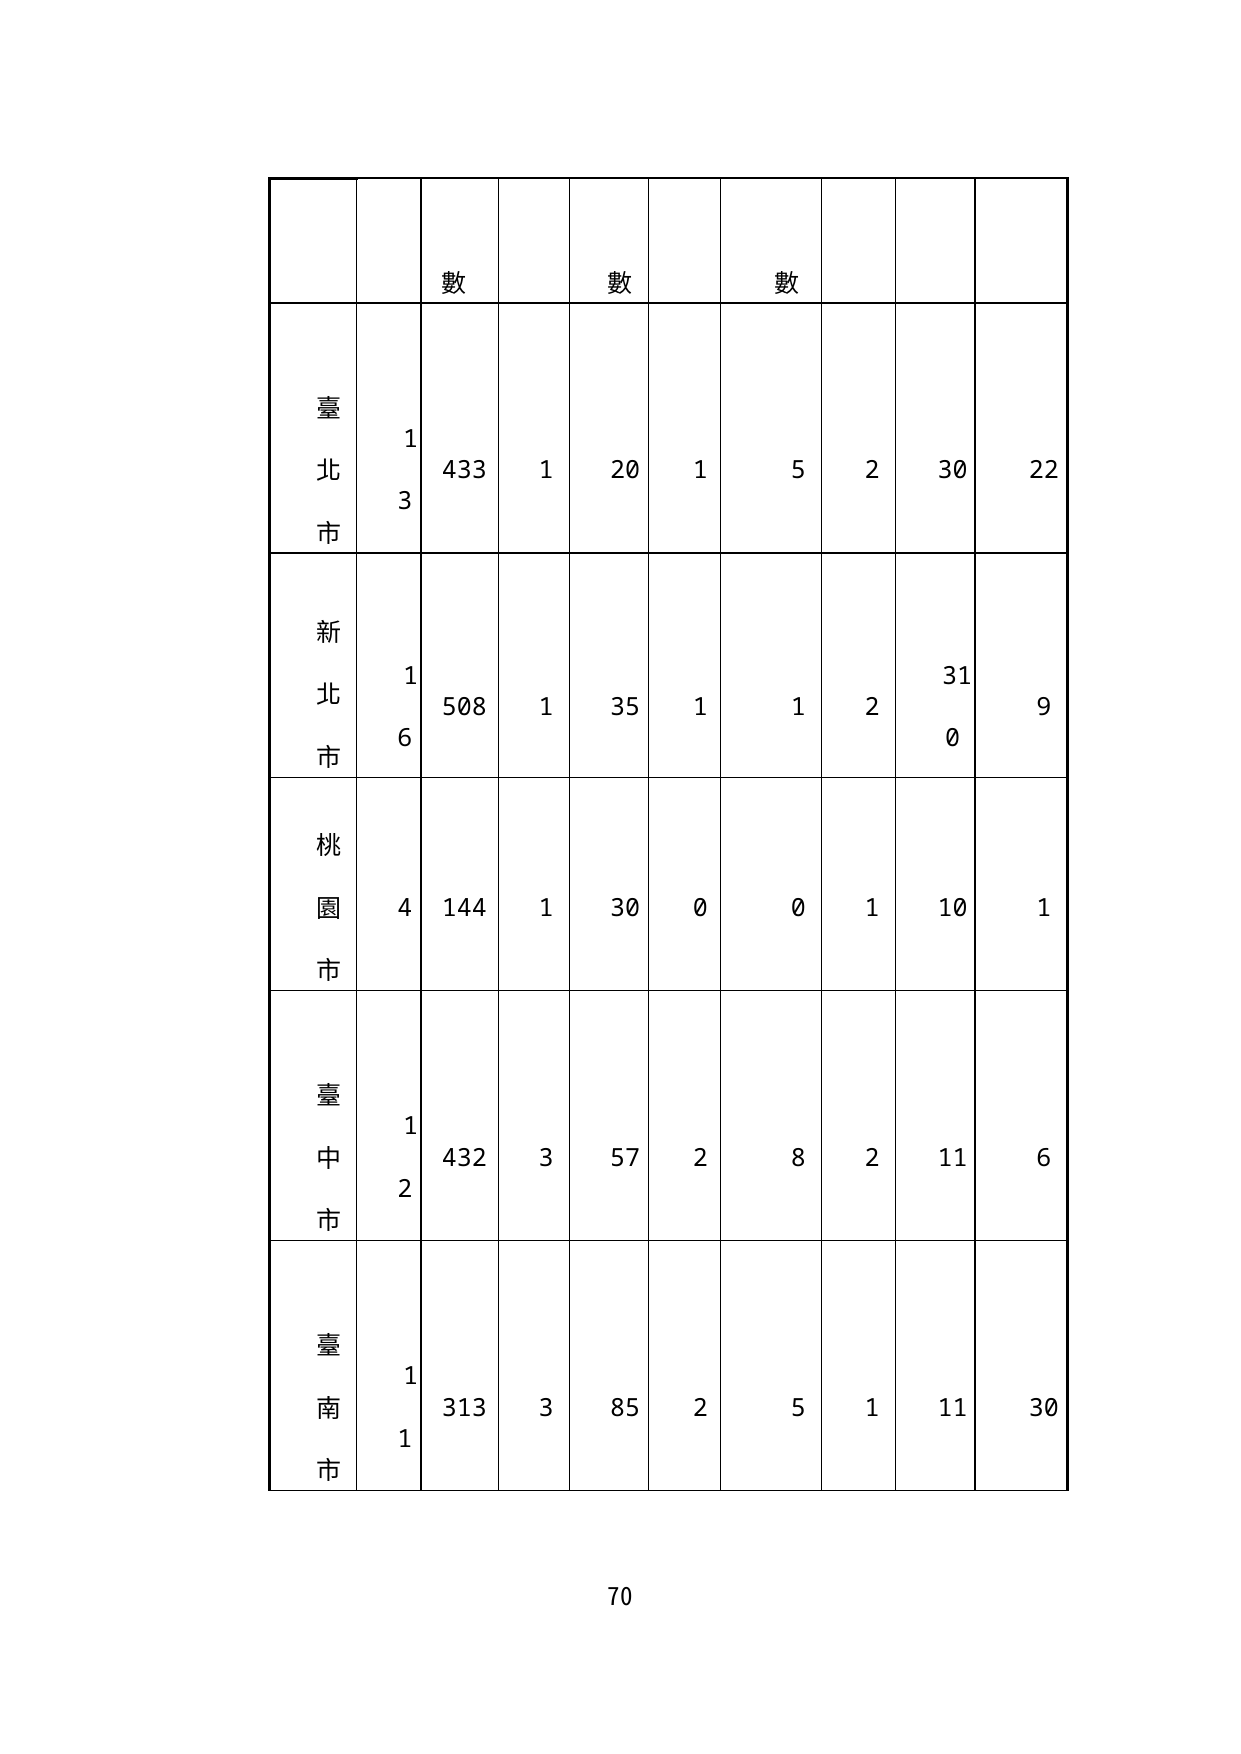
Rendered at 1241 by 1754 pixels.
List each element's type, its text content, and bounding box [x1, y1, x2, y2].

table_cell 30 [896, 304, 974, 552]
table_cell 2 [649, 991, 720, 1240]
table_cell 1 [649, 304, 720, 552]
table_cell 3 [499, 1241, 569, 1490]
table_cell 22 [976, 304, 1066, 552]
table_cell [976, 179, 1066, 302]
table_cell 12 [357, 991, 420, 1240]
table_cell 1 [649, 554, 720, 776]
table_cell 508 [422, 554, 498, 776]
table_cell 3 [499, 991, 569, 1240]
table_cell 144 [422, 778, 498, 990]
table_cell 臺北市 [271, 304, 356, 552]
table_cell 6 [976, 991, 1066, 1240]
table_cell [499, 179, 569, 302]
table_cell 8 [721, 991, 821, 1240]
table_cell 1 [822, 1241, 895, 1490]
table_cell 11 [896, 1241, 974, 1490]
table_cell 433 [422, 304, 498, 552]
table_cell 16 [357, 554, 420, 776]
table_cell 5 [721, 1241, 821, 1490]
table_cell 數 [721, 179, 821, 302]
table_cell 1 [721, 554, 821, 776]
table_cell 310 [896, 554, 974, 776]
table_cell 35 [570, 554, 648, 776]
table_cell 桃園市 [271, 778, 356, 990]
table_cell 11 [896, 991, 974, 1240]
table_cell 新北市 [271, 554, 356, 776]
table_cell 57 [570, 991, 648, 1240]
table_cell 10 [896, 778, 974, 990]
table_cell [896, 179, 974, 302]
table_cell 2 [822, 991, 895, 1240]
table_cell 2 [649, 1241, 720, 1490]
table_cell 1 [499, 554, 569, 776]
table_cell 85 [570, 1241, 648, 1490]
table_cell 432 [422, 991, 498, 1240]
table_cell [822, 179, 895, 302]
table_cell 2 [822, 554, 895, 776]
table_cell 1 [976, 778, 1066, 990]
table_cell 9 [976, 554, 1066, 776]
table_cell [649, 179, 720, 302]
table_cell 1 [499, 304, 569, 552]
table_cell 30 [570, 778, 648, 990]
table_cell 臺南市 [271, 1241, 356, 1490]
table_cell 0 [649, 778, 720, 990]
table_cell 13 [357, 304, 420, 552]
table_cell 30 [976, 1241, 1066, 1490]
table_cell 2 [822, 304, 895, 552]
table_cell 11 [357, 1241, 420, 1490]
table_cell 0 [721, 778, 821, 990]
table_cell 家數 [357, 179, 420, 302]
table_cell 313 [422, 1241, 498, 1490]
table_header [271, 180, 356, 302]
table_cell 5 [721, 304, 821, 552]
table_cell 1 [822, 778, 895, 990]
table_cell 數 [570, 179, 648, 302]
table_cell 臺中市 [271, 991, 356, 1240]
table_cell 20 [570, 304, 648, 552]
table_cell 1 [499, 778, 569, 990]
table_cell 數 [422, 179, 498, 302]
table_cell 4 [357, 778, 420, 990]
